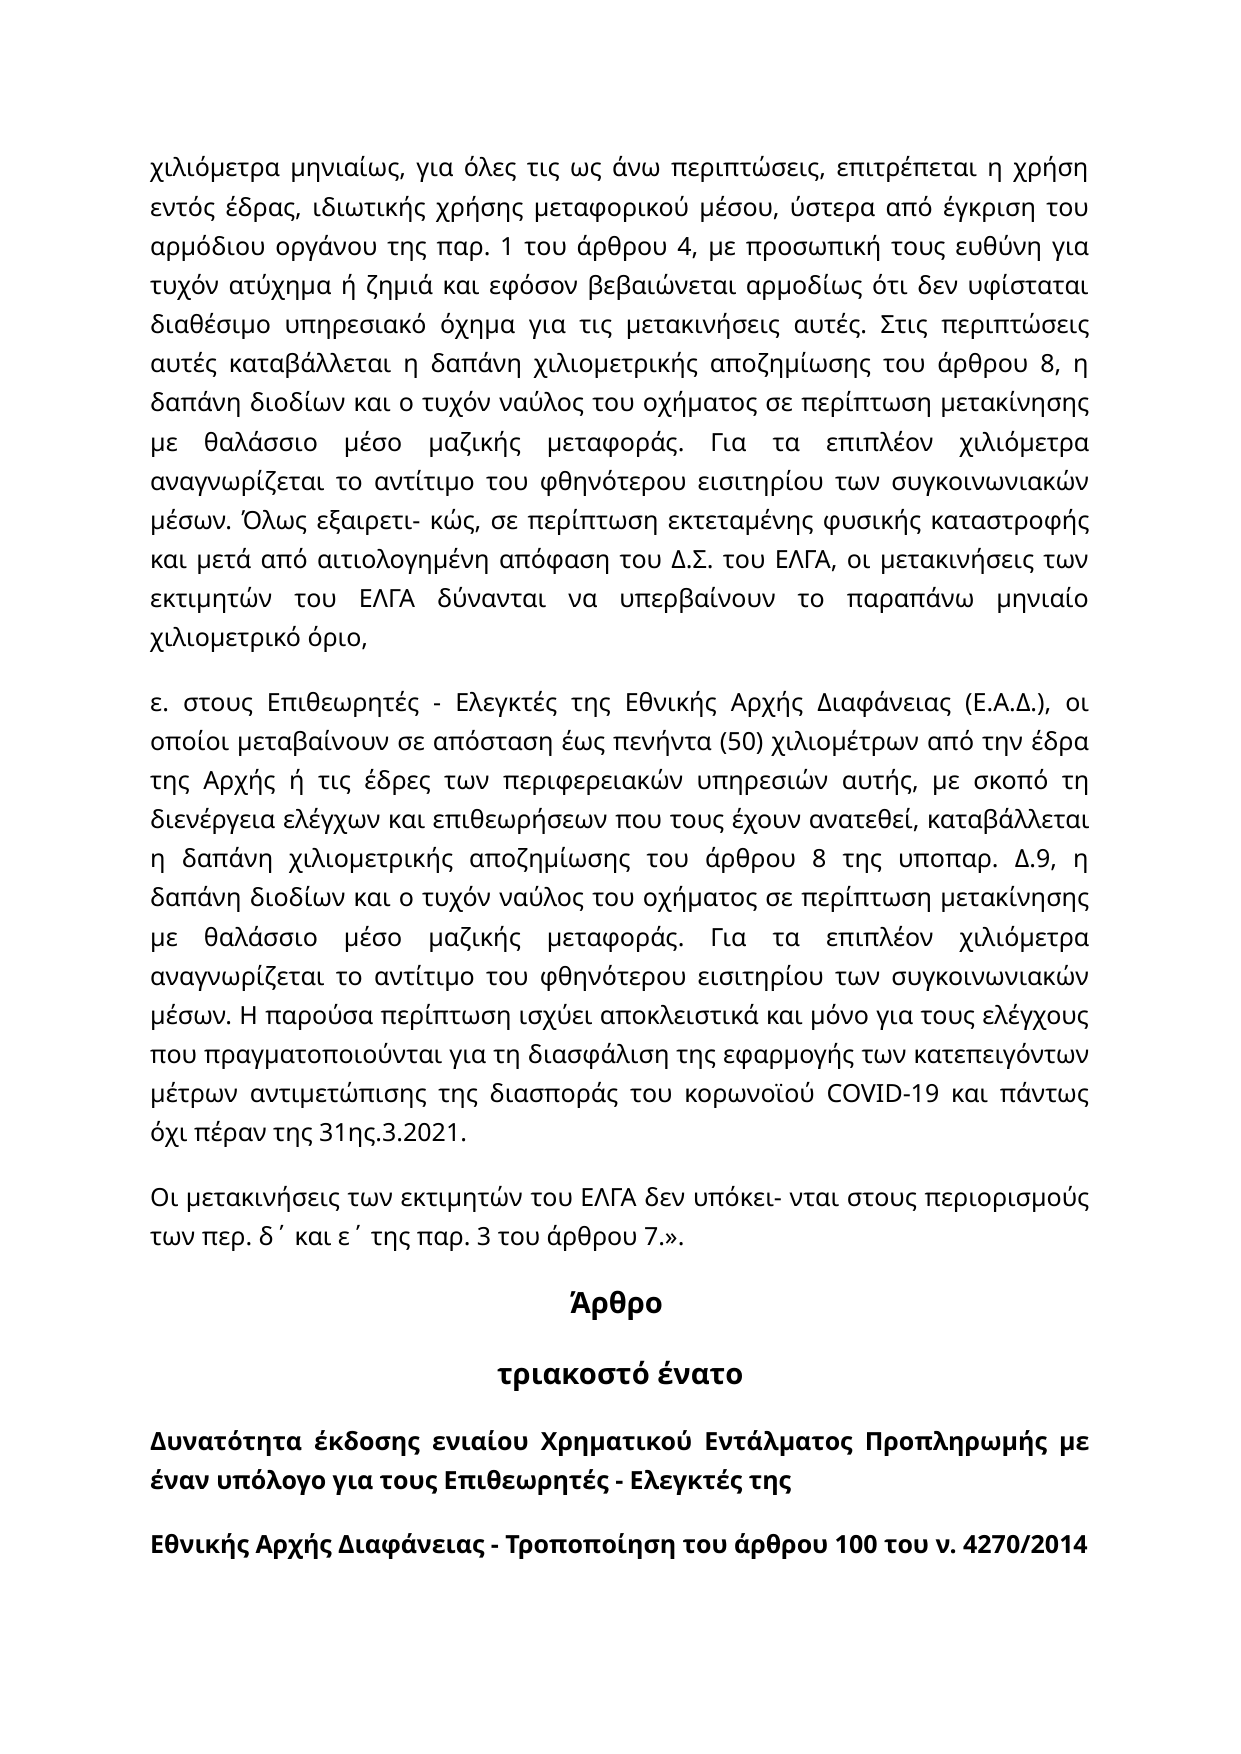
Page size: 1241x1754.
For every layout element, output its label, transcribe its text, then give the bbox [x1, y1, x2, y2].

text ε. στους Επιθεωρητές - Ελεγκτές της Εθνικής Αρχής Διαφάνειας (Ε.Α.Δ.), οι οποίοι μεταβαίνουν σε απόσταση έως πενήντα (50) χιλιομέτρων από την έδρα της Αρχής ή τις έδρες των περιφερειακών υπηρεσιών αυτής, με σκοπό τη διενέργεια ελέγχων και επιθεωρήσεων που τους έχουν ανατεθεί, καταβάλλεται η δαπάνη χιλιομετρικής αποζημίωσης του άρθρου 8 της υποπαρ. Δ.9, η δαπάνη διοδίων και ο τυχόν ναύλος του οχήματος σε περίπτωση μετακίνησης με θαλάσσιο μέσο μαζικής μεταφοράς. Για τα επιπλέον χιλιόμετρα αναγνωρίζεται το αντίτιμο του φθηνότερου εισιτηρίου των συγκοινωνιακών μέσων. Η παρούσα περίπτωση ισχύει αποκλειστικά και μόνο για τους ελέγχους που πραγματοποιούνται για τη διασφάλιση της εφαρμογής των κατεπειγόντων μέτρων αντιμετώπισης της διασποράς του κορωνοϊού COVID-19 και πάντως όχι πέραν της 31ης.3.2021. [150, 684, 1090, 1149]
subtitle Άρθρο [150, 1282, 1090, 1322]
text Εθνικής Αρχής Διαφάνειας - Τροποποίηση του άρθρου 100 του ν. 4270/2014 [150, 1527, 1090, 1561]
text χιλιόμετρα μηνιαίως, για όλες τις ως άνω περιπτώσεις, επιτρέπεται η χρήση εντός έδρας, ιδιωτικής χρήσης μεταφορικού μέσου, ύστερα από έγκριση του αρμόδιου οργάνου της παρ. 1 του άρθρου 4, με προσωπική τους ευθύνη για τυχόν ατύχημα ή ζημιά και εφόσον βεβαιώνεται αρμοδίως ότι δεν υφίσταται διαθέσιμο υπηρεσιακό όχημα για τις μετακινήσεις αυτές. Στις περιπτώσεις αυτές καταβάλλεται η δαπάνη χιλιομετρικής αποζημίωσης του άρθρου 8, η δαπάνη διοδίων και ο τυχόν ναύλος του οχήματος σε περίπτωση μετακίνησης με θαλάσσιο μέσο μαζικής μεταφοράς. Για τα επιπλέον χιλιόμετρα αναγνωρίζεται το αντίτιμο του φθηνότερου εισιτηρίου των συγκοινωνιακών μέσων. Όλως εξαιρετι- κώς, σε περίπτωση εκτεταμένης φυσικής καταστροφής και μετά από αιτιολογημένη απόφαση του Δ.Σ. του ΕΛΓΑ, οι μετακινήσεις των εκτιμητών του ΕΛΓΑ δύνανται να υπερβαίνουν το παραπάνω μηνιαίο χιλιομετρικό όριο, [150, 150, 1090, 654]
text Δυνατότητα έκδοσης ενιαίου Χρηματικού Εντάλματος Προπληρωμής με έναν υπόλογο για τους Επιθεωρητές - Ελεγκτές της [150, 1424, 1090, 1497]
subtitle τριακοστό ένατο [150, 1353, 1090, 1393]
text Οι μετακινήσεις των εκτιμητών του ΕΛΓΑ δεν υπόκει- νται στους περιορισμούς των περ. δ΄ και ε΄ της παρ. 3 του άρθρου 7.». [150, 1179, 1090, 1252]
